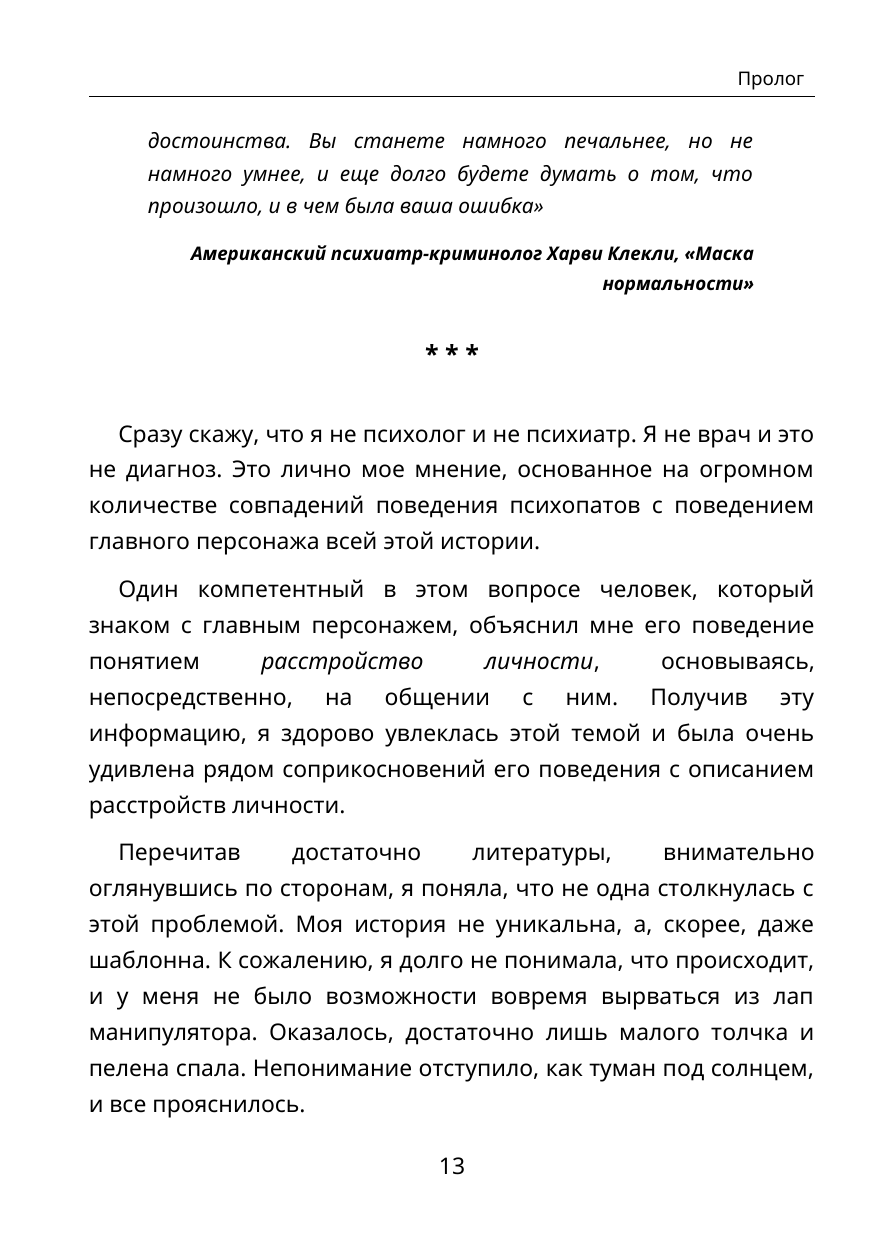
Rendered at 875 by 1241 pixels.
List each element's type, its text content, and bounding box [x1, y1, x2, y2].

text Сразу скажу, что я не психолог и не психиатр. Я не врач и это не диагноз. Это лично мое мнение, основанное на огромном количестве совпадений поведения психопатов с поведением главного персонажа всей этой истории. [88, 417, 815, 557]
subtitle * * * [88, 337, 815, 371]
text Один компетентный в этом вопросе человек, который знаком с главным персонажем, объяснил мне его поведение понятием расстройство личности, основываясь, непосредственно, на общении с ним. Получив эту информацию, я здорово увлеклась этой темой и была очень удивлена рядом соприкосновений его поведения с описанием расстройств личности. [88, 573, 815, 820]
text Перечитав достаточно литературы, внимательно оглянувшись по сторонам, я поняла, что не одна столкнулась с этой проблемой. Моя история не уникальна, а, скорее, даже шаблонна. К сожалению, я долго не понимала, что происходит, и у меня не было возможности вовремя вырваться из лап манипулятора. Оказалось, достаточно лишь малого толчка и пелена спала. Непонимание отступило, как туман под солнцем, и все прояснилось. [88, 836, 815, 1119]
text Американский психиатр-криминолог Харви Клекли, «Маска нормальности» [148, 236, 756, 296]
text достоинства. Вы станете намного печальнее, но не намного умнее, и еще долго будете думать о том, что произошло, и в чем была ваша ошибка» [148, 126, 756, 220]
